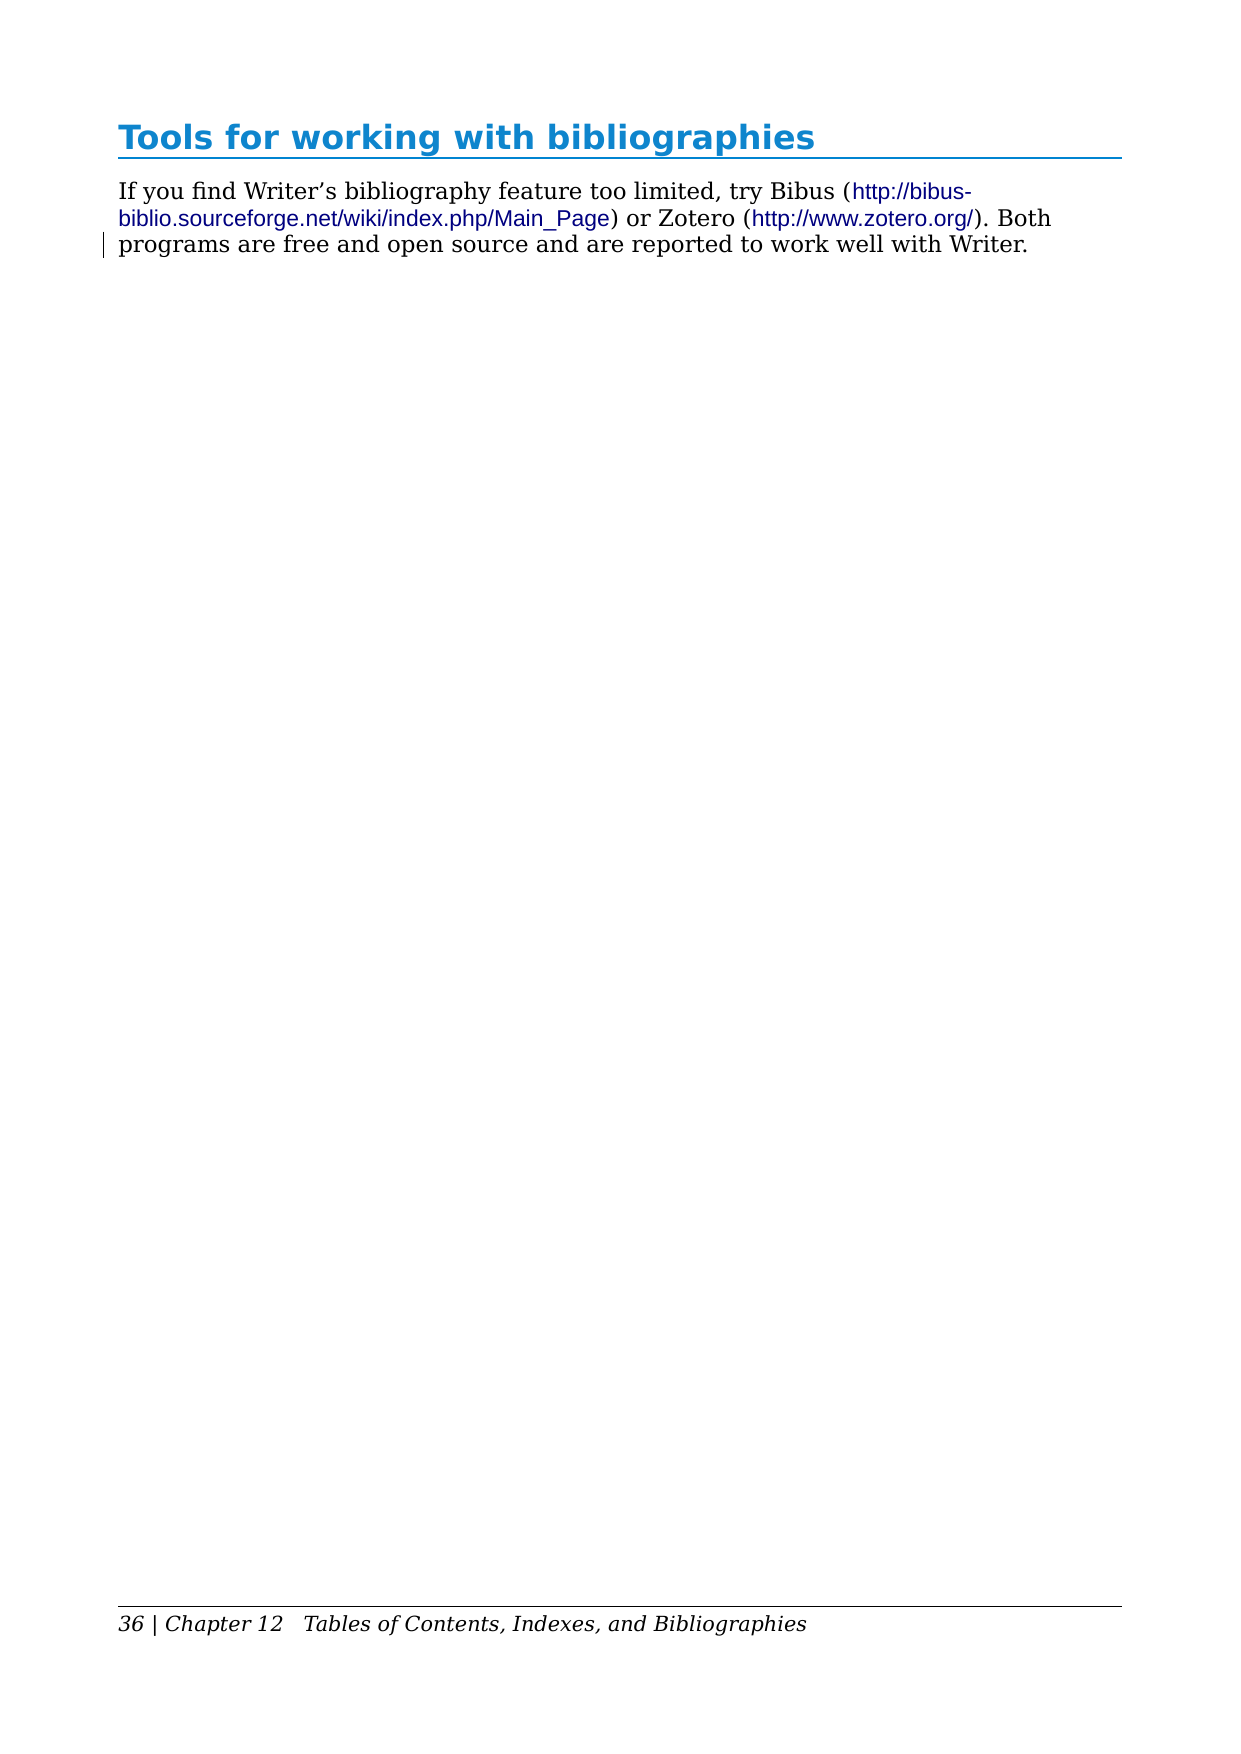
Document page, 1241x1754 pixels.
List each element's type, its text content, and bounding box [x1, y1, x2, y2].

subtitle Tools for working with bibliographies [118, 118, 1122, 157]
text If you find Writer’s bibliography feature too limited, try Bibus (http://bibus-biblio.sourceforge.net/wiki/index.php/Main_Page) or Zotero (http://www.zotero.org/). Both programs are free and open source and are reported to work well with Writer. [118, 178, 1122, 258]
